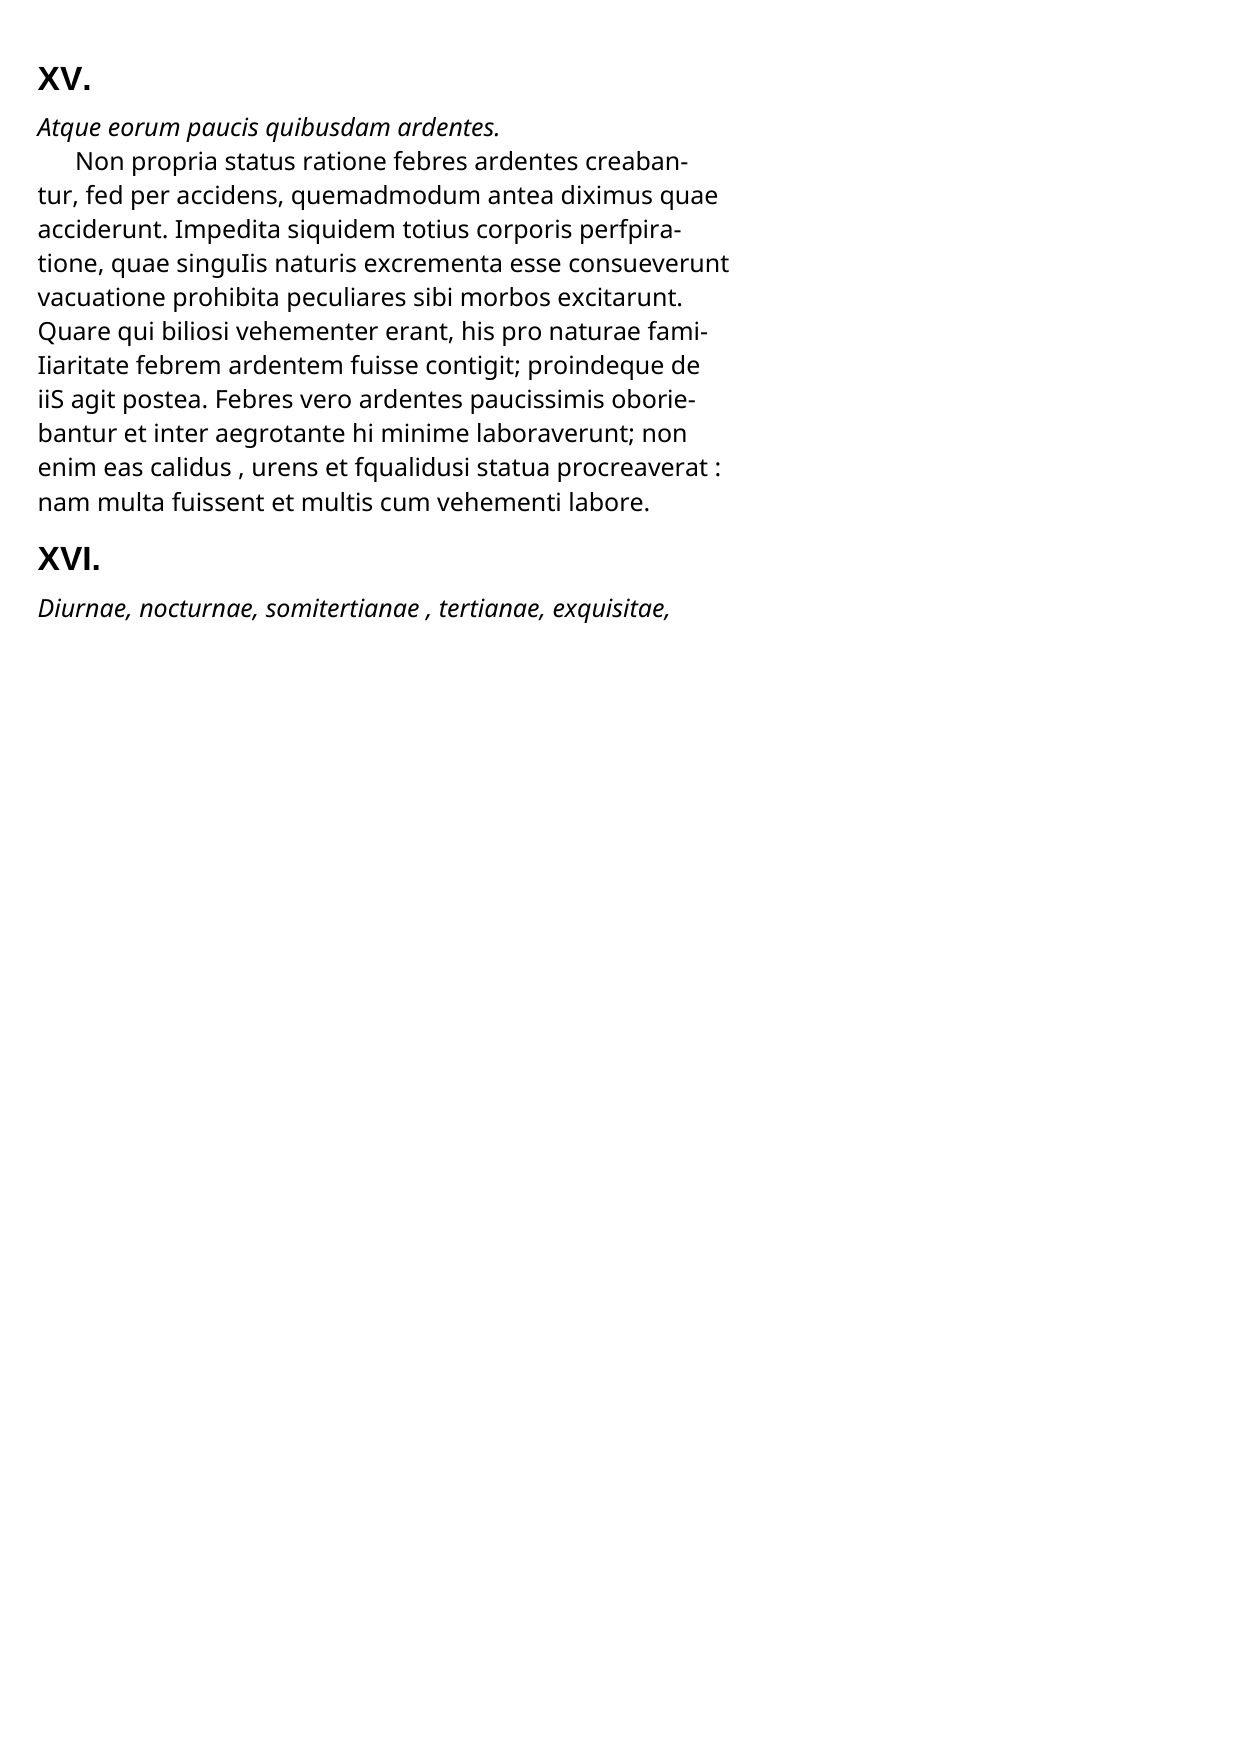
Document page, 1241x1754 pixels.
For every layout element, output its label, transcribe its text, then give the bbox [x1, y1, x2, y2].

text Atque eorum paucis quibusdam ardentes. [37, 109, 1203, 143]
text Diurnae, nocturnae, somitertianae , tertianae, exquisitae, [37, 590, 1203, 624]
subtitle XV. [37, 58, 1203, 97]
text Non propria status ratione febres ardentes creaban- tur, fed per accidens, quemadmodum antea diximus quae acciderunt. Impedita siquidem totius corporis perfpira- tione, quae singuIis naturis excrementa esse consueverunt vacuatione prohibita peculiares sibi morbos excitarunt. Quare qui biliosi vehementer erant, his pro naturae fami- Iiaritate febrem ardentem fuisse contigit; proindeque de iiS agit postea. Febres vero ardentes paucissimis oborie- bantur et inter aegrotante hi minime laboraverunt; non enim eas calidus , urens et fqualidusi statua procreaverat : nam multa fuissent et multis cum vehementi labore. [37, 143, 1203, 518]
subtitle XVI. [37, 539, 1203, 578]
